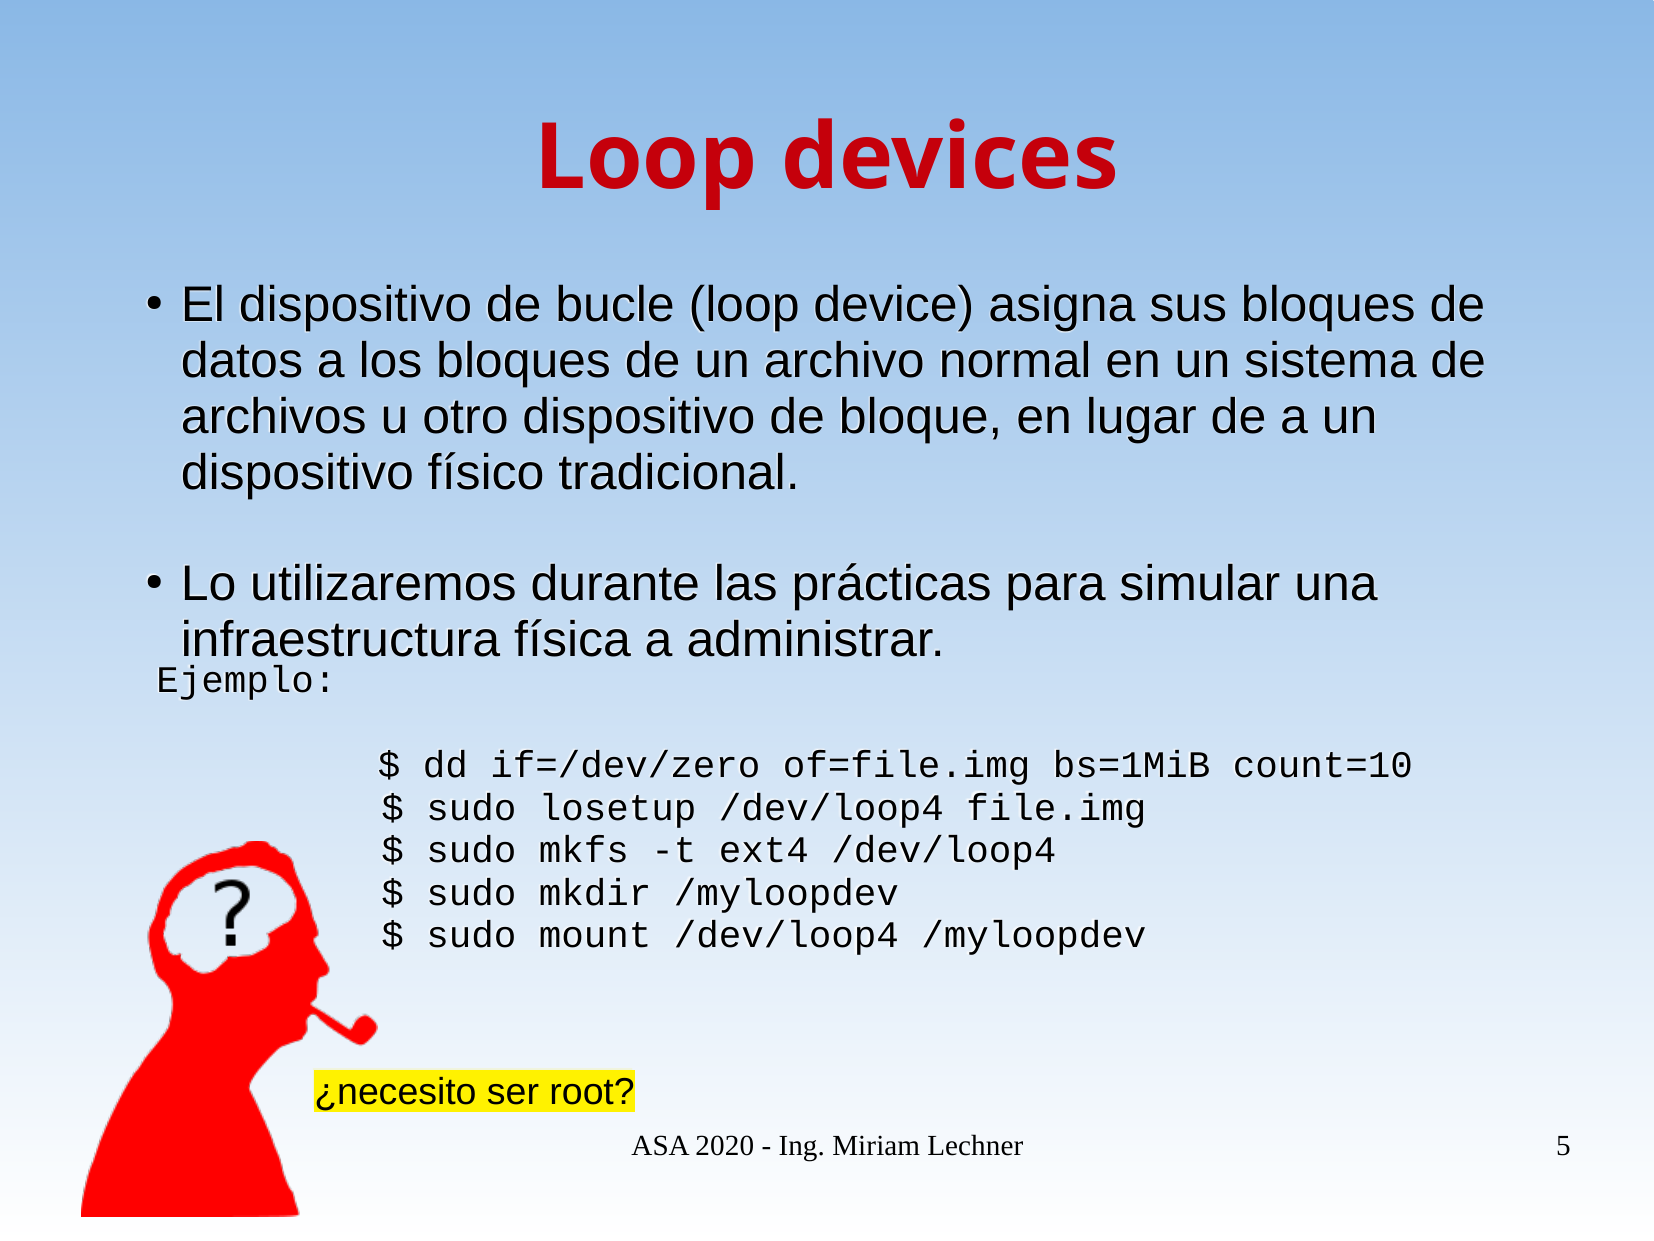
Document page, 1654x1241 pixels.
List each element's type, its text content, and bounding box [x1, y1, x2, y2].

text_box ¿necesito ser root? [378, 1062, 650, 1114]
text_box Ejemplo: $ dd if=/dev/zero of=file.img bs=1MiB count=10 $ sudo losetup /dev/loop4 file.img $ sudo mkfs -t ext4 /dev/loop4 $ sudo mkdir /myloopdev $ sudo mount /dev/loop4 /myloopdev [141, 654, 1512, 939]
text_box El dispositivo de bucle (loop device) asigna sus bloques de datos a los bloques de un archivo normal en un sistema de archivos u otro dispositivo de bloque, en lugar de a un dispositivo físico tradicional. Lo utilizaremos durante las prácticas para simular una infraestructura física a administrar. [130, 269, 1516, 614]
picture [81, 841, 378, 1217]
title Loop devices [82, 49, 1571, 257]
